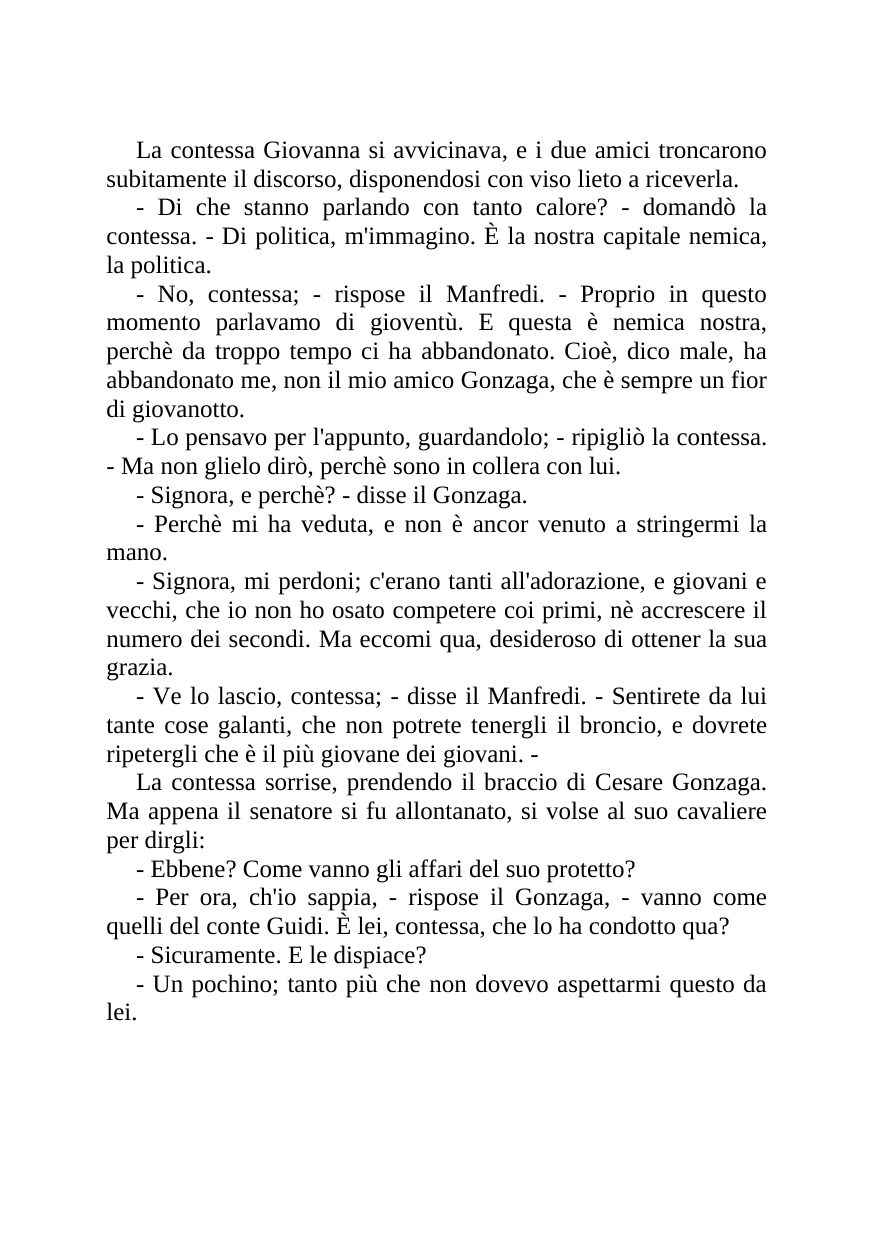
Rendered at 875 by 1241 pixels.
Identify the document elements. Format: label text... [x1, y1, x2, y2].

text - Signora, mi perdoni; c'erano tanti all'adorazione, e giovani e vecchi, che io non ho osato competere coi primi, nè accrescere il numero dei secondi. Ma eccomi qua, desideroso di ottener la sua grazia. [106, 566, 768, 681]
text - Sicuramente. E le dispiace? [106, 940, 768, 969]
text - Ve lo lascio, contessa; - disse il Manfredi. - Sentirete da lui tante cose galanti, che non potrete tenergli il broncio, e dovrete ripetergli che è il più giovane dei giovani. - [106, 681, 768, 767]
text - Ebbene? Come vanno gli affari del suo protetto? [106, 854, 768, 882]
text - Perchè mi ha veduta, e non è ancor venuto a stringermi la mano. [106, 509, 768, 566]
text - Di che stanno parlando con tanto calore? - domandò la contessa. - Di politica, m'immagino. È la nostra capitale nemica, la politica. [106, 192, 768, 279]
text - Un pochino; tanto più che non dovevo aspettarmi questo da lei. [106, 969, 768, 1026]
text La contessa sorrise, prendendo il braccio di Cesare Gonzaga. Ma appena il senatore si fu allontanato, si volse al suo cavaliere per dirgli: [106, 767, 768, 854]
text - Signora, e perchè? - disse il Gonzaga. [106, 480, 768, 509]
text - No, contessa; - rispose il Manfredi. - Proprio in questo momento parlavamo di gioventù. E questa è nemica nostra, perchè da troppo tempo ci ha abbandonato. Cioè, dico male, ha abbandonato me, non il mio amico Gonzaga, che è sempre un fior di giovanotto. [106, 279, 768, 422]
text - Per ora, ch'io sappia, - rispose il Gonzaga, - vanno come quelli del conte Guidi. È lei, contessa, che lo ha condotto qua? [106, 882, 768, 940]
text - Lo pensavo per l'appunto, guardandolo; - ripigliò la contessa. - Ma non glielo dirò, perchè sono in collera con lui. [106, 422, 768, 480]
text La contessa Giovanna si avvicinava, e i due amici troncarono subitamente il discorso, disponendosi con viso lieto a riceverla. [106, 135, 768, 192]
